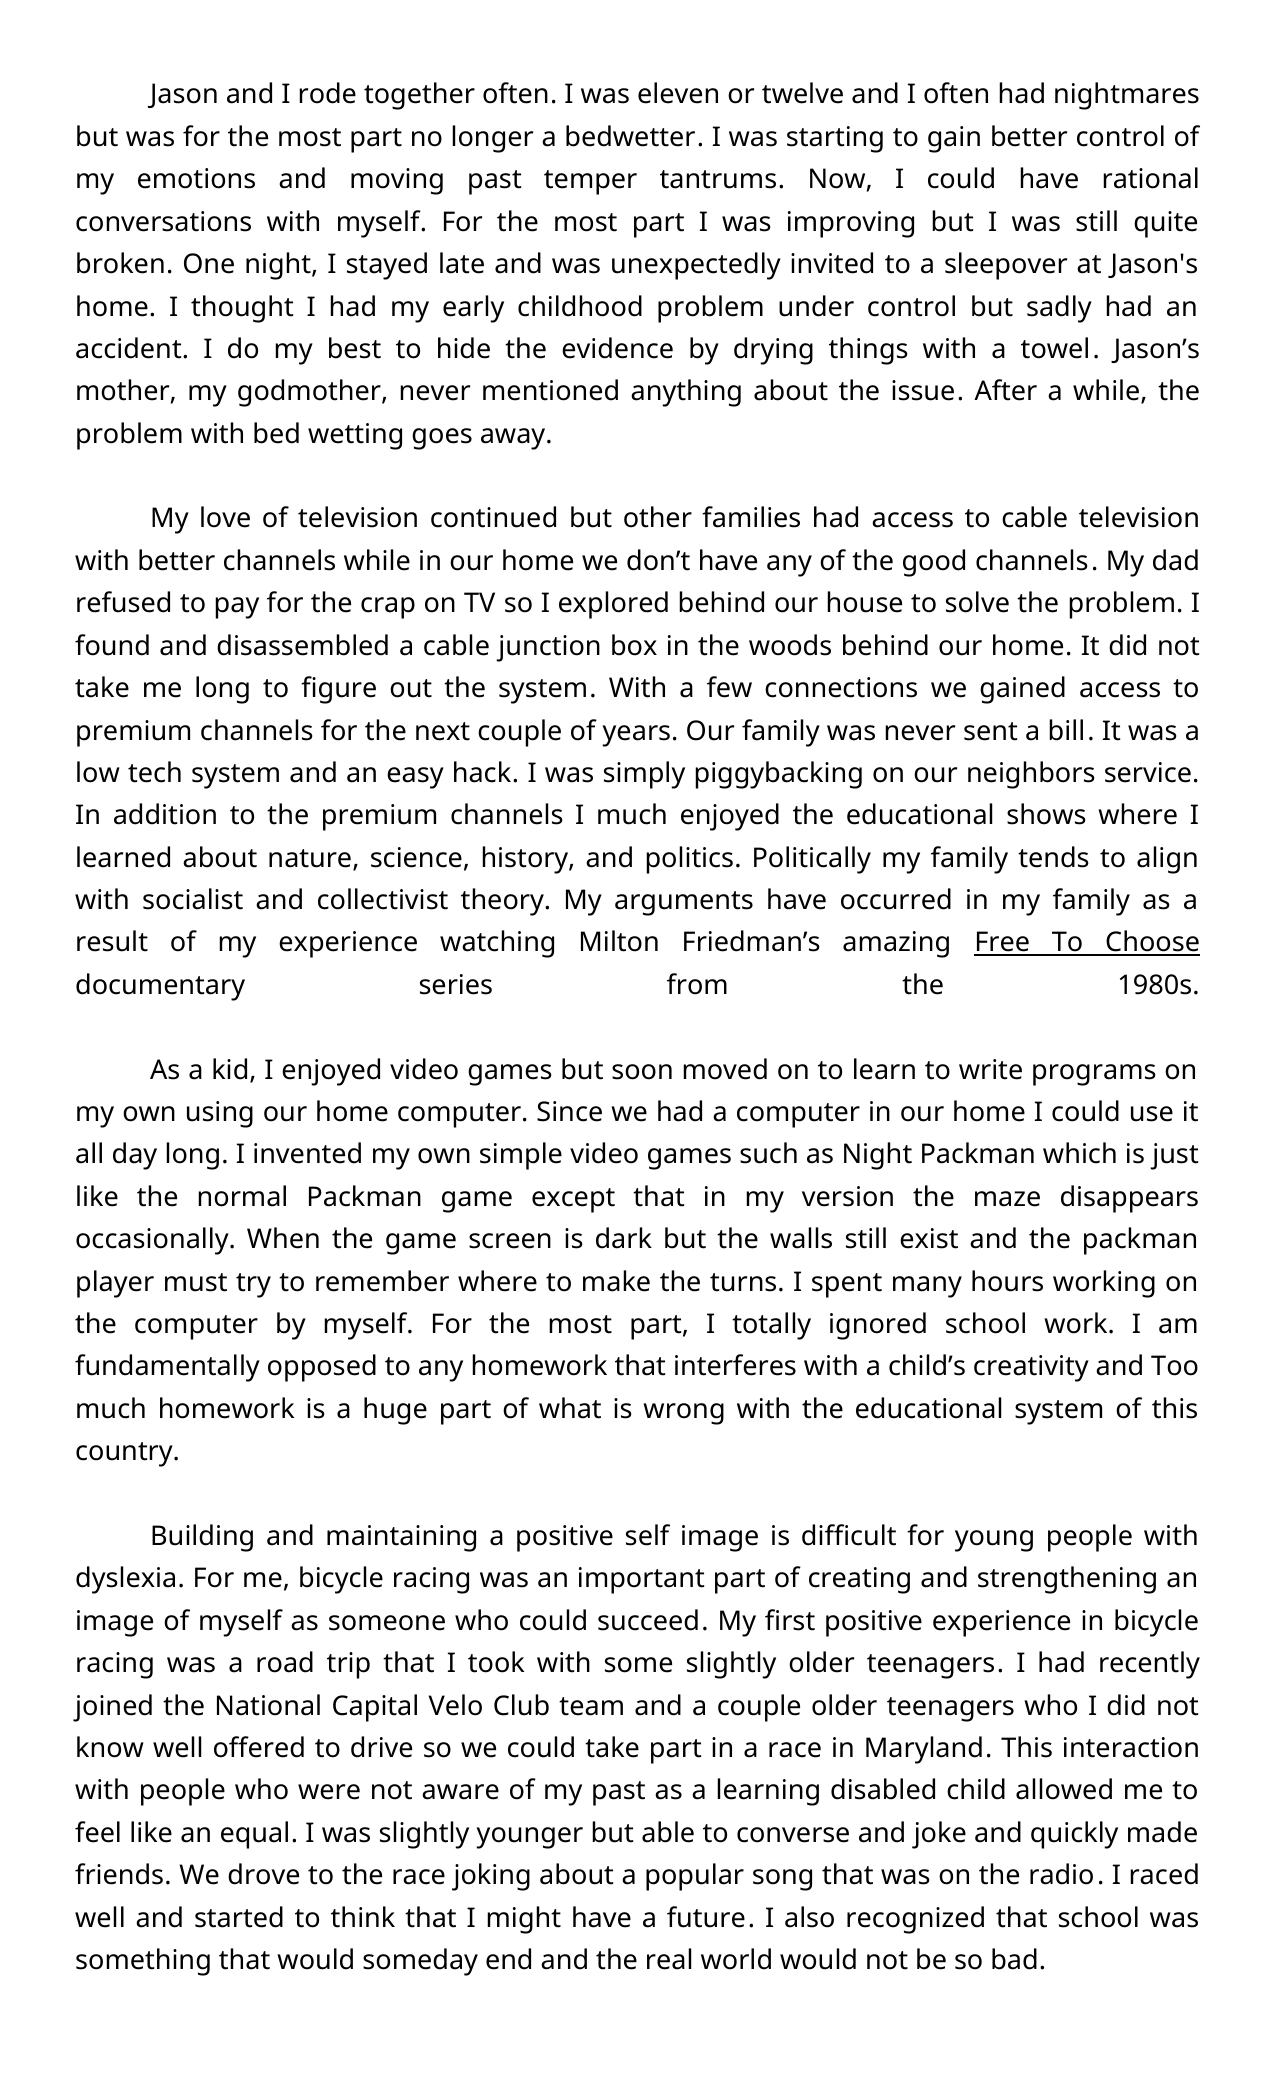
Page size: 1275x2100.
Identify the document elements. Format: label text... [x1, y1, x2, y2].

text My love of television continued but other families had access to cable television with better channels while in our home we don’t have any of the good channels. My dad refused to pay for the crap on TV so I explored behind our house to solve the problem. I found and disassembled a cable junction box in the woods behind our home. It did not take me long to figure out the system. With a few connections we gained access to premium channels for the next couple of years. Our family was never sent a bill. It was a low tech system and an easy hack. I was simply piggybacking on our neighbors service. In addition to the premium channels I much enjoyed the educational shows where I learned about nature, science, history, and politics. Politically my family tends to align with socialist and collectivist theory. My arguments have occurred in my family as a result of my experience watching Milton Friedman’s amazing Free To Choose documentary series from the 1980s. As a kid, I enjoyed video games but soon moved on to learn to write programs on my own using our home computer. Since we had a computer in our home I could use it all day long. I invented my own simple video games such as Night Packman which is just like the normal Packman game except that in my version the maze disappears occasionally. When the game screen is dark but the walls still exist and the packman player must try to remember where to make the turns. I spent many hours working on the computer by myself. For the most part, I totally ignored school work. I am fundamentally opposed to any homework that interferes with a child’s creativity and Too much homework is a huge part of what is wrong with the educational system of this country. [75, 499, 1200, 1468]
text Building and maintaining a positive self image is difficult for young people with dyslexia. For me, bicycle racing was an important part of creating and strengthening an image of myself as someone who could succeed. My first positive experience in bicycle racing was a road trip that I took with some slightly older teenagers. I had recently joined the National Capital Velo Club team and a couple older teenagers who I did not know well offered to drive so we could take part in a race in Maryland. This interaction with people who were not aware of my past as a learning disabled child allowed me to feel like an equal. I was slightly younger but able to converse and joke and quickly made friends. We drove to the race joking about a popular song that was on the radio. I raced well and started to think that I might have a future. I also recognized that school was something that would someday end and the real world would not be so bad. [75, 1516, 1200, 1977]
text Jason and I rode together often. I was eleven or twelve and I often had nightmares but was for the most part no longer a bedwetter. I was starting to gain better control of my emotions and moving past temper tantrums. Now, I could have rational conversations with myself. For the most part I was improving but I was still quite broken. One night, I stayed late and was unexpectedly invited to a sleepover at Jason's home. I thought I had my early childhood problem under control but sadly had an accident. I do my best to hide the evidence by drying things with a towel. Jason’s mother, my godmother, never mentioned anything about the issue. After a while, the problem with bed wetting goes away. [75, 75, 1200, 451]
